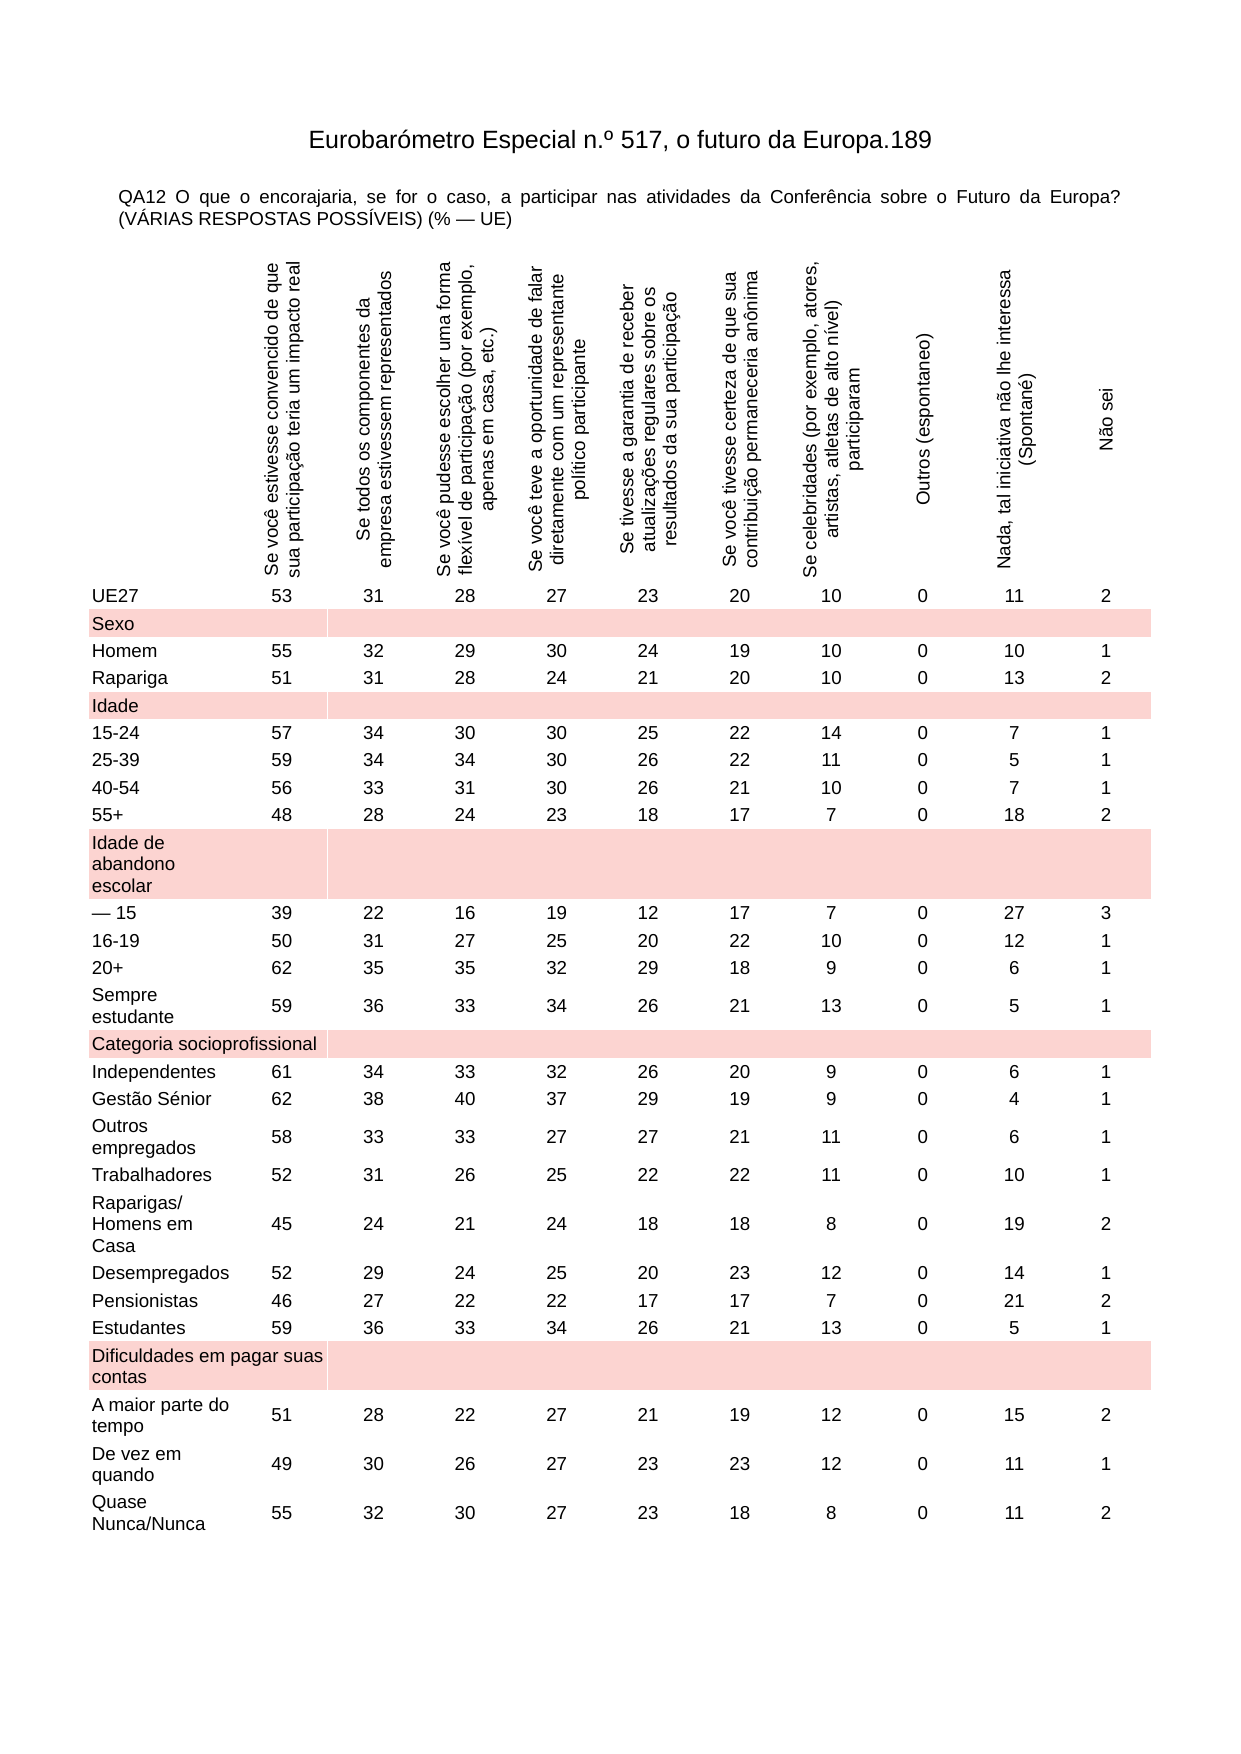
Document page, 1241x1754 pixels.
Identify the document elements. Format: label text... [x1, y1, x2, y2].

table_cell Quase Nunca/Nunca [89, 1488, 236, 1537]
table_cell 57 [236, 719, 327, 746]
table_cell 12 [785, 1259, 877, 1287]
table_cell 11 [968, 1488, 1060, 1537]
table_cell 20 [694, 1058, 785, 1085]
table_cell [511, 1030, 602, 1058]
table_cell 30 [419, 719, 511, 746]
table_header Se celebridades (por exemplo, atores, artistas, atletas de alto nível) participaram [785, 257, 877, 582]
table_cell 1 [1060, 1085, 1151, 1112]
table_cell 24 [419, 1259, 511, 1287]
table_cell [328, 692, 419, 719]
table_cell 28 [419, 664, 511, 692]
table_cell 21 [694, 981, 785, 1030]
table_cell 28 [328, 801, 419, 828]
table_cell 11 [968, 1439, 1060, 1488]
table_cell 12 [785, 1390, 877, 1439]
table_cell A maior parte do tempo [89, 1390, 236, 1439]
table_cell 0 [877, 801, 968, 828]
table_cell 1 [1060, 926, 1151, 954]
table_cell 29 [602, 954, 694, 981]
table_cell [785, 692, 877, 719]
table_cell 26 [602, 1058, 694, 1085]
table_cell 10 [785, 926, 877, 954]
table_cell 20 [694, 582, 785, 609]
table_cell 22 [511, 1287, 602, 1314]
table_cell 22 [694, 926, 785, 954]
table_cell 33 [328, 1113, 419, 1161]
table_cell 0 [877, 1161, 968, 1189]
table_cell 18 [694, 1189, 785, 1259]
table_cell Homem [89, 637, 236, 664]
table_cell 38 [328, 1085, 419, 1112]
table_cell 21 [694, 774, 785, 801]
table_cell 33 [419, 1058, 511, 1085]
table_cell [877, 1030, 968, 1058]
table_cell 7 [785, 899, 877, 926]
table_cell 22 [694, 746, 785, 774]
table_cell 7 [968, 774, 1060, 801]
table_cell Sexo [89, 609, 236, 637]
table_cell 34 [328, 746, 419, 774]
table_cell 9 [785, 1058, 877, 1085]
table_cell 20+ [89, 954, 236, 981]
table_cell 27 [968, 899, 1060, 926]
table_cell 33 [328, 774, 419, 801]
table_cell 8 [785, 1189, 877, 1259]
table_cell [785, 1341, 877, 1390]
table_cell Idade de abandono escolar [89, 829, 236, 899]
table_cell 18 [694, 1488, 785, 1537]
table_cell 55 [236, 637, 327, 664]
table_cell [419, 829, 511, 899]
table_cell [968, 609, 1060, 637]
table_cell 25 [511, 1161, 602, 1189]
table_cell 59 [236, 981, 327, 1030]
table_cell 15-24 [89, 719, 236, 746]
table_cell 19 [511, 899, 602, 926]
table_cell 32 [328, 1488, 419, 1537]
table_cell 20 [602, 1259, 694, 1287]
table_cell 26 [602, 1314, 694, 1341]
table_cell [877, 692, 968, 719]
table_cell 22 [694, 1161, 785, 1189]
table_cell 1 [1060, 746, 1151, 774]
table_cell 31 [419, 774, 511, 801]
table_cell 29 [328, 1259, 419, 1287]
table_cell 24 [511, 664, 602, 692]
table_cell UE27 [89, 582, 236, 609]
table_cell [694, 1030, 785, 1058]
table_cell 0 [877, 1085, 968, 1112]
table_cell 33 [419, 1314, 511, 1341]
table_cell 19 [694, 1390, 785, 1439]
table_cell 14 [785, 719, 877, 746]
table_cell 52 [236, 1259, 327, 1287]
table_cell 20 [694, 664, 785, 692]
table_cell 23 [602, 582, 694, 609]
table_cell 19 [694, 637, 785, 664]
table_cell [968, 1030, 1060, 1058]
table_cell 23 [694, 1259, 785, 1287]
table_cell 1 [1060, 1058, 1151, 1085]
table_header Se você teve a oportunidade de falar diretamente com um representante político participante [511, 257, 602, 582]
table_cell 0 [877, 899, 968, 926]
table_cell 24 [511, 1189, 602, 1259]
table_cell 0 [877, 746, 968, 774]
table_cell 9 [785, 1085, 877, 1112]
table_cell 17 [694, 801, 785, 828]
table_cell 0 [877, 1189, 968, 1259]
table_cell 27 [328, 1287, 419, 1314]
table_cell 23 [602, 1488, 694, 1537]
table_cell 23 [511, 801, 602, 828]
table_cell 2 [1060, 1189, 1151, 1259]
table_cell 37 [511, 1085, 602, 1112]
table_cell 51 [236, 664, 327, 692]
table_cell 0 [877, 1058, 968, 1085]
table_cell 48 [236, 801, 327, 828]
table_cell 21 [602, 1390, 694, 1439]
table_cell 17 [602, 1287, 694, 1314]
table_cell 34 [511, 981, 602, 1030]
table_cell 0 [877, 1314, 968, 1341]
table_cell 26 [419, 1439, 511, 1488]
table_cell 0 [877, 1439, 968, 1488]
table_cell 30 [511, 719, 602, 746]
table_header Se você tivesse certeza de que sua contribuição permaneceria anônima [694, 257, 785, 582]
table_cell 2 [1060, 1390, 1151, 1439]
table_cell 17 [694, 899, 785, 926]
table_cell Independentes [89, 1058, 236, 1085]
table_cell 58 [236, 1113, 327, 1161]
table_cell 2 [1060, 664, 1151, 692]
table_cell 30 [511, 774, 602, 801]
table_cell 21 [419, 1189, 511, 1259]
table_cell 53 [236, 582, 327, 609]
table_cell 51 [236, 1390, 327, 1439]
table_cell 21 [602, 664, 694, 692]
table_cell Outros empregados [89, 1113, 236, 1161]
table_cell [694, 1341, 785, 1390]
table_cell 31 [328, 664, 419, 692]
table_cell 16-19 [89, 926, 236, 954]
table_cell 1 [1060, 774, 1151, 801]
table_cell — 15 [89, 899, 236, 926]
table_cell 40-54 [89, 774, 236, 801]
table_cell 9 [785, 954, 877, 981]
table_cell 5 [968, 1314, 1060, 1341]
table_cell 10 [968, 637, 1060, 664]
table_cell 6 [968, 1058, 1060, 1085]
table_cell 27 [419, 926, 511, 954]
table_cell 32 [511, 1058, 602, 1085]
table_cell 0 [877, 1259, 968, 1287]
table_cell 6 [968, 1113, 1060, 1161]
table_cell 0 [877, 719, 968, 746]
table_cell 0 [877, 774, 968, 801]
table_cell [602, 609, 694, 637]
table_cell 1 [1060, 719, 1151, 746]
table_cell 26 [602, 746, 694, 774]
table_cell 0 [877, 664, 968, 692]
table_cell 21 [694, 1314, 785, 1341]
table_cell 55+ [89, 801, 236, 828]
table_cell [785, 829, 877, 899]
table_cell 14 [968, 1259, 1060, 1287]
table_cell Raparigas/Homens em Casa [89, 1189, 236, 1259]
table_cell [328, 1341, 419, 1390]
table_header Outros (espontaneo) [877, 257, 968, 582]
table_cell 22 [419, 1390, 511, 1439]
table_cell [1060, 609, 1151, 637]
table_cell 34 [328, 1058, 419, 1085]
table_cell 30 [511, 746, 602, 774]
table_cell 13 [785, 981, 877, 1030]
table_cell 11 [968, 582, 1060, 609]
table_cell Desempregados [89, 1259, 236, 1287]
table_cell [1060, 1341, 1151, 1390]
table_cell 31 [328, 1161, 419, 1189]
table_cell [968, 829, 1060, 899]
table_cell [511, 609, 602, 637]
table_cell [694, 609, 785, 637]
table_cell 27 [511, 1439, 602, 1488]
table_cell 31 [328, 926, 419, 954]
table_cell [968, 1341, 1060, 1390]
table_cell Trabalhadores [89, 1161, 236, 1189]
text QA12 O que o encorajaria, se for o caso, a participar nas atividades da Conferência sobre o Futuro da Europa? (VÁRIAS RESPOSTAS POSSÍVEIS) (% — UE) [118, 186, 1122, 229]
table_cell 25 [602, 719, 694, 746]
table_cell Dificuldades em pagar suas contas [89, 1341, 327, 1390]
table_cell 50 [236, 926, 327, 954]
table_cell 2 [1060, 1287, 1151, 1314]
table_cell 17 [694, 1287, 785, 1314]
table_cell [511, 829, 602, 899]
table_cell [785, 609, 877, 637]
table_cell [511, 692, 602, 719]
table_cell 27 [511, 1113, 602, 1161]
table_cell 56 [236, 774, 327, 801]
table_cell 22 [328, 899, 419, 926]
table_cell 6 [968, 954, 1060, 981]
table_cell 30 [419, 1488, 511, 1537]
table_cell 27 [511, 1488, 602, 1537]
table_header Se você pudesse escolher uma forma flexível de participação (por exemplo, apenas em casa, etc.) [419, 257, 511, 582]
table_cell [511, 1341, 602, 1390]
table_cell 7 [785, 801, 877, 828]
table_cell 1 [1060, 981, 1151, 1030]
table_cell 3 [1060, 899, 1151, 926]
table_cell Pensionistas [89, 1287, 236, 1314]
table_cell [236, 692, 327, 719]
table_cell 12 [785, 1439, 877, 1488]
table_cell 1 [1060, 1314, 1151, 1341]
table_cell 15 [968, 1390, 1060, 1439]
table_cell [1060, 692, 1151, 719]
table_cell 34 [328, 719, 419, 746]
table_cell [694, 829, 785, 899]
table_cell 10 [785, 774, 877, 801]
table_cell 46 [236, 1287, 327, 1314]
table_cell 59 [236, 1314, 327, 1341]
table_cell 62 [236, 1085, 327, 1112]
table_cell Sempre estudante [89, 981, 236, 1030]
table_cell 0 [877, 926, 968, 954]
table_cell 40 [419, 1085, 511, 1112]
table_cell 23 [694, 1439, 785, 1488]
table_cell 35 [419, 954, 511, 981]
table_cell 18 [968, 801, 1060, 828]
table_cell 11 [785, 1113, 877, 1161]
table_cell 36 [328, 981, 419, 1030]
table_cell 39 [236, 899, 327, 926]
table_cell Categoria socioprofissional [89, 1030, 327, 1058]
table_cell 25-39 [89, 746, 236, 774]
table_cell [877, 829, 968, 899]
table_cell 5 [968, 746, 1060, 774]
table_cell 0 [877, 1390, 968, 1439]
table_cell [419, 1030, 511, 1058]
table_cell 10 [968, 1161, 1060, 1189]
table_cell 16 [419, 899, 511, 926]
table_cell [236, 609, 327, 637]
table_cell 24 [328, 1189, 419, 1259]
table_cell [1060, 1030, 1151, 1058]
table_cell 26 [602, 981, 694, 1030]
table_cell 1 [1060, 1439, 1151, 1488]
table_cell De vez em quando [89, 1439, 236, 1488]
table_cell 36 [328, 1314, 419, 1341]
table_cell 2 [1060, 582, 1151, 609]
table_cell 12 [968, 926, 1060, 954]
table_cell 0 [877, 1113, 968, 1161]
table_cell 24 [602, 637, 694, 664]
table_cell 26 [602, 774, 694, 801]
table_cell 0 [877, 582, 968, 609]
table_cell 10 [785, 637, 877, 664]
table_cell [602, 1030, 694, 1058]
table_cell 31 [328, 582, 419, 609]
table_cell 18 [602, 801, 694, 828]
table_cell 18 [694, 954, 785, 981]
table_cell 4 [968, 1085, 1060, 1112]
table_cell 22 [694, 719, 785, 746]
table_cell 59 [236, 746, 327, 774]
table_cell 35 [328, 954, 419, 981]
table_cell 1 [1060, 1161, 1151, 1189]
table_header Não sei [1060, 257, 1151, 582]
table_cell [419, 1341, 511, 1390]
table_cell 10 [785, 582, 877, 609]
table_cell 30 [511, 637, 602, 664]
table_cell 49 [236, 1439, 327, 1488]
table_cell 1 [1060, 637, 1151, 664]
table_cell 0 [877, 954, 968, 981]
table_cell 29 [419, 637, 511, 664]
table_header Nada, tal iniciativa não lhe interessa (Spontané) [968, 257, 1060, 582]
table_cell [328, 1030, 419, 1058]
table_cell [419, 609, 511, 637]
table_cell [419, 692, 511, 719]
table_cell 25 [511, 926, 602, 954]
table_cell 11 [785, 746, 877, 774]
table_cell 8 [785, 1488, 877, 1537]
table_cell 11 [785, 1161, 877, 1189]
table_cell 26 [419, 1161, 511, 1189]
table_cell [877, 1341, 968, 1390]
table_cell 33 [419, 981, 511, 1030]
table_cell 34 [419, 746, 511, 774]
table_cell [236, 829, 327, 899]
table_cell Estudantes [89, 1314, 236, 1341]
table_cell 27 [511, 582, 602, 609]
table_header Se você estivesse convencido de que sua participação teria um impacto real [236, 257, 327, 582]
table_cell 22 [602, 1161, 694, 1189]
table_cell 12 [602, 899, 694, 926]
table_cell 52 [236, 1161, 327, 1189]
table_cell 19 [968, 1189, 1060, 1259]
table_cell 45 [236, 1189, 327, 1259]
table_cell 28 [328, 1390, 419, 1439]
table_cell [602, 1341, 694, 1390]
table_cell 13 [968, 664, 1060, 692]
table_cell 21 [694, 1113, 785, 1161]
table_cell 13 [785, 1314, 877, 1341]
table_cell 29 [602, 1085, 694, 1112]
table_cell 30 [328, 1439, 419, 1488]
table_cell 24 [419, 801, 511, 828]
table_cell 23 [602, 1439, 694, 1488]
table_cell 21 [968, 1287, 1060, 1314]
table_cell 27 [602, 1113, 694, 1161]
table_cell Gestão Sénior [89, 1085, 236, 1112]
table_cell 28 [419, 582, 511, 609]
table_header Se todos os componentes da empresa estivessem representados [328, 257, 419, 582]
table_cell [328, 829, 419, 899]
table_cell 61 [236, 1058, 327, 1085]
table_cell 27 [511, 1390, 602, 1439]
table_cell 32 [328, 637, 419, 664]
table_cell 10 [785, 664, 877, 692]
table_cell 7 [968, 719, 1060, 746]
table_cell 1 [1060, 1259, 1151, 1287]
table_cell 32 [511, 954, 602, 981]
table_cell Rapariga [89, 664, 236, 692]
table_header [89, 257, 236, 582]
table_cell [328, 609, 419, 637]
table_header Se tivesse a garantia de receber atualizações regulares sobre os resultados da sua participação [602, 257, 694, 582]
table_cell 55 [236, 1488, 327, 1537]
table_cell 1 [1060, 954, 1151, 981]
table_cell [602, 829, 694, 899]
table_cell [968, 692, 1060, 719]
table_cell 18 [602, 1189, 694, 1259]
table_cell 0 [877, 1287, 968, 1314]
table_cell Idade [89, 692, 236, 719]
table_cell [877, 609, 968, 637]
table_cell 62 [236, 954, 327, 981]
table_cell 19 [694, 1085, 785, 1112]
table_cell 7 [785, 1287, 877, 1314]
table_cell 0 [877, 1488, 968, 1537]
table_cell 1 [1060, 1113, 1151, 1161]
table_cell 22 [419, 1287, 511, 1314]
table_cell 20 [602, 926, 694, 954]
table_cell [694, 692, 785, 719]
table_cell 0 [877, 981, 968, 1030]
table_cell 2 [1060, 1488, 1151, 1537]
table_cell [602, 692, 694, 719]
table_cell [785, 1030, 877, 1058]
table_cell 2 [1060, 801, 1151, 828]
table_cell 25 [511, 1259, 602, 1287]
table_cell 5 [968, 981, 1060, 1030]
table_cell 33 [419, 1113, 511, 1161]
table_cell 34 [511, 1314, 602, 1341]
table_cell [1060, 829, 1151, 899]
table_cell 0 [877, 637, 968, 664]
